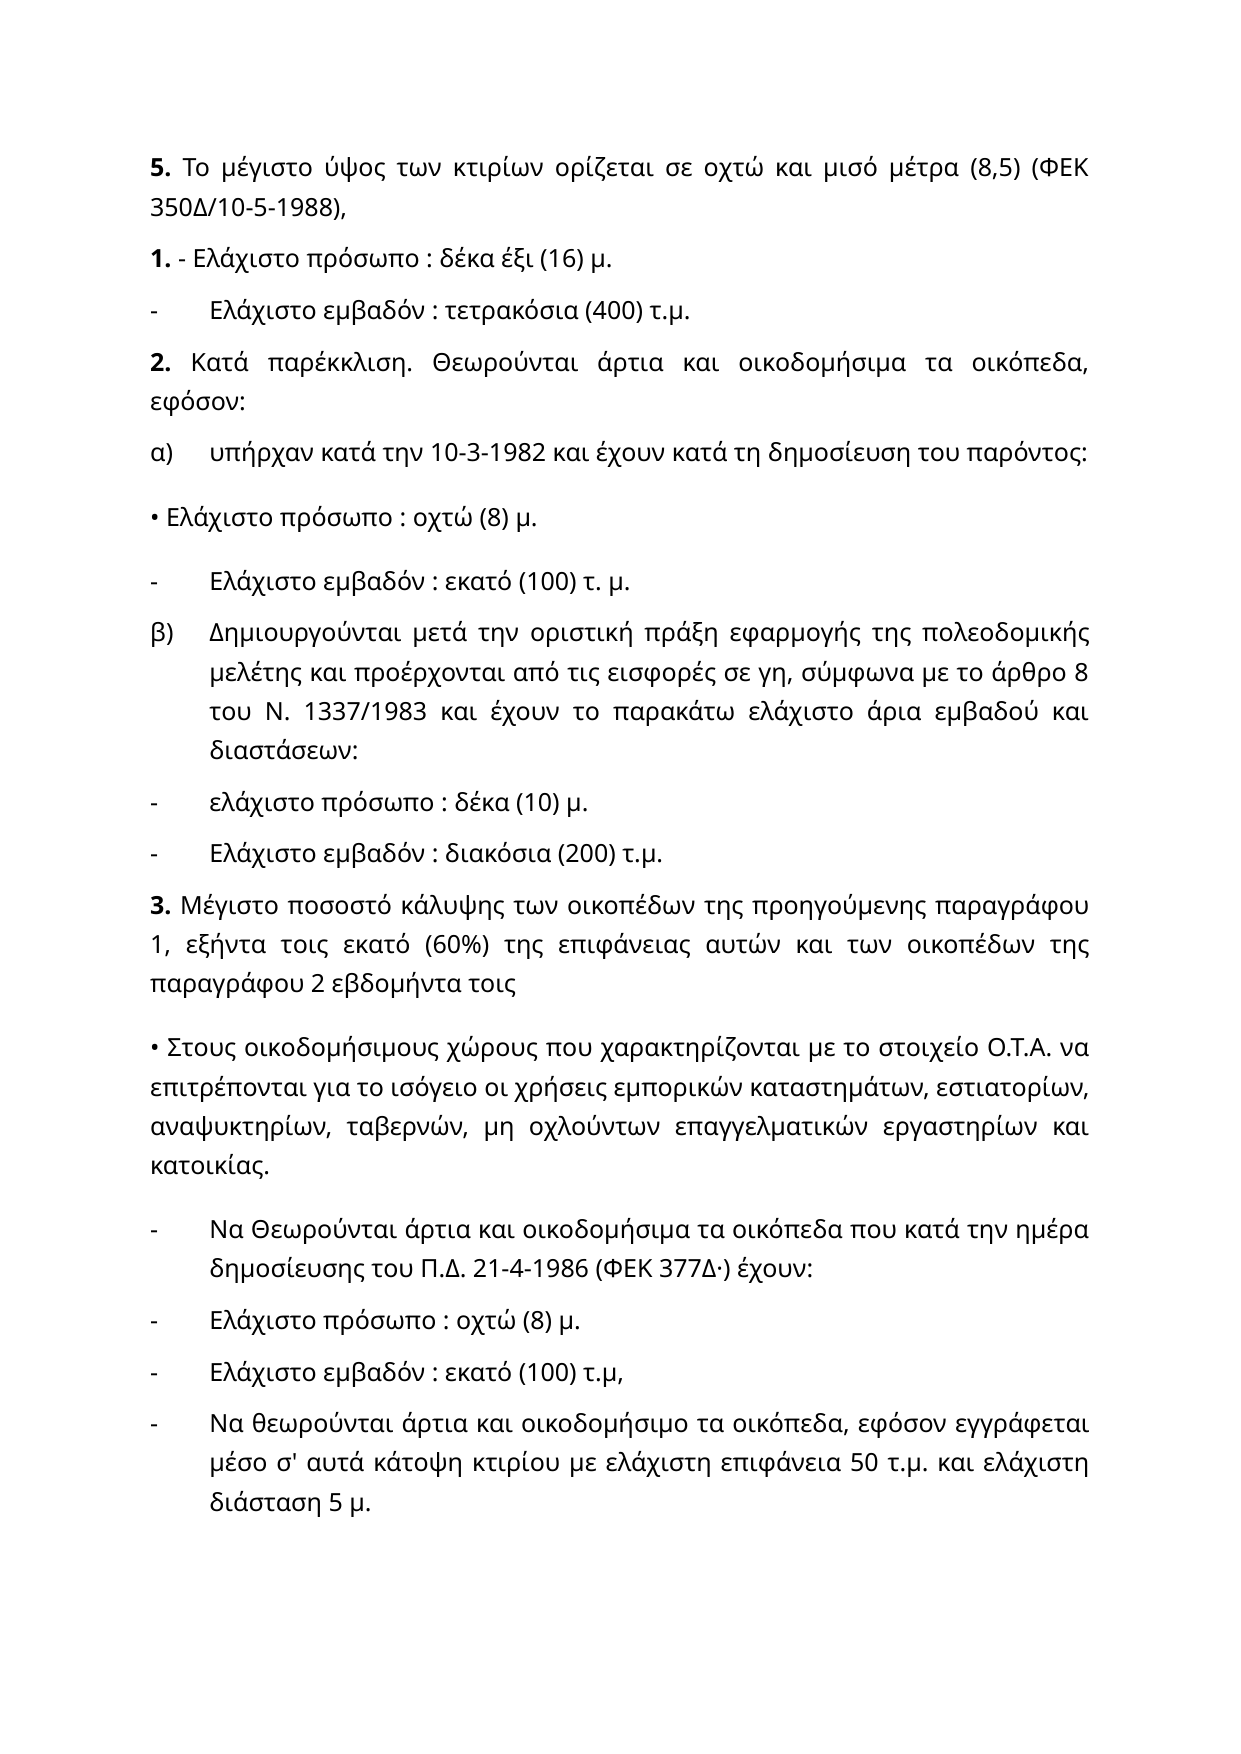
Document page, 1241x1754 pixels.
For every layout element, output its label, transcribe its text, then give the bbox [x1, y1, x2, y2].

list α) υπήρχαν κατά την 10-3-1982 και έχουν κατά τη δημοσίευση του παρόντος: [150, 435, 1090, 469]
list - Ελάχιστο πρόσωπο : οχτώ (8) μ. [150, 1302, 1090, 1337]
text • Στους οικοδομήσιμους χώρους που χαρακτηρίζονται με το στοιχείο O.T.A. να επιτρέπονται για το ισόγειο οι χρήσεις εμπορικών καταστημάτων, εστιατορίων, αναψυκτηρίων, ταβερνών, μη οχλούντων επαγγελματικών εργαστηρίων και κατοικίας. [150, 1030, 1090, 1182]
list - Ελάχιστο εμβαδόν : εκατό (100) τ. μ. [150, 563, 1090, 597]
list - Ελάχιστο εμβαδόν : τετρακόσια (400) τ.μ. [150, 292, 1090, 327]
text • Ελάχιστο πρόσωπο : οχτώ (8) μ. [150, 499, 1090, 533]
text 5. Το μέγιστο ύψος των κτιρίων ορίζεται σε οχτώ και μισό μέτρα (8,5) (ΦΕΚ 350Δ/10-5-1988), [150, 150, 1090, 223]
text 3. Μέγιστο ποσοστό κάλυψης των οικοπέδων της προηγούμενης παραγράφου 1, εξήντα τοις εκατό (60%) της επιφάνειας αυτών και των οικοπέδων της παραγράφου 2 εβδομήντα τοις [150, 887, 1090, 1000]
list - ελάχιστο πρόσωπο : δέκα (10) μ. [150, 784, 1090, 818]
list - Να Θεωρούνται άρτια και οικοδομήσιμα τα οικόπεδα που κατά την ημέρα δημοσίευσης του Π.Δ. 21-4-1986 (ΦΕΚ 377Δ·) έχουν: [150, 1212, 1090, 1285]
text 2. Κατά παρέκκλιση. Θεωρούνται άρτια και οικοδομήσιμα τα οικόπεδα, εφόσον: [150, 344, 1090, 417]
list - Ελάχιστο εμβαδόν : εκατό (100) τ.μ, [150, 1354, 1090, 1388]
list β) Δημιουργούνται μετά την οριστική πράξη εφαρμογής της πολεοδομικής μελέτης και προέρχονται από τις εισφορές σε γη, σύμφωνα με το άρθρο 8 του Ν. 1337/1983 και έχουν το παρακάτω ελάχιστο άρια εμβαδού και διαστάσεων: [150, 615, 1090, 767]
list - Να θεωρούνται άρτια και οικοδομήσιμο τα οικόπεδα, εφόσον εγγράφεται μέσο σ' αυτά κάτοψη κτιρίου με ελάχιστη επιφάνεια 50 τ.μ. και ελάχιστη διάσταση 5 μ. [150, 1406, 1090, 1518]
text 1. - Ελάχιστο πρόσωπο : δέκα έξι (16) μ. [150, 241, 1090, 275]
list - Ελάχιστο εμβαδόν : διακόσια (200) τ.μ. [150, 836, 1090, 870]
